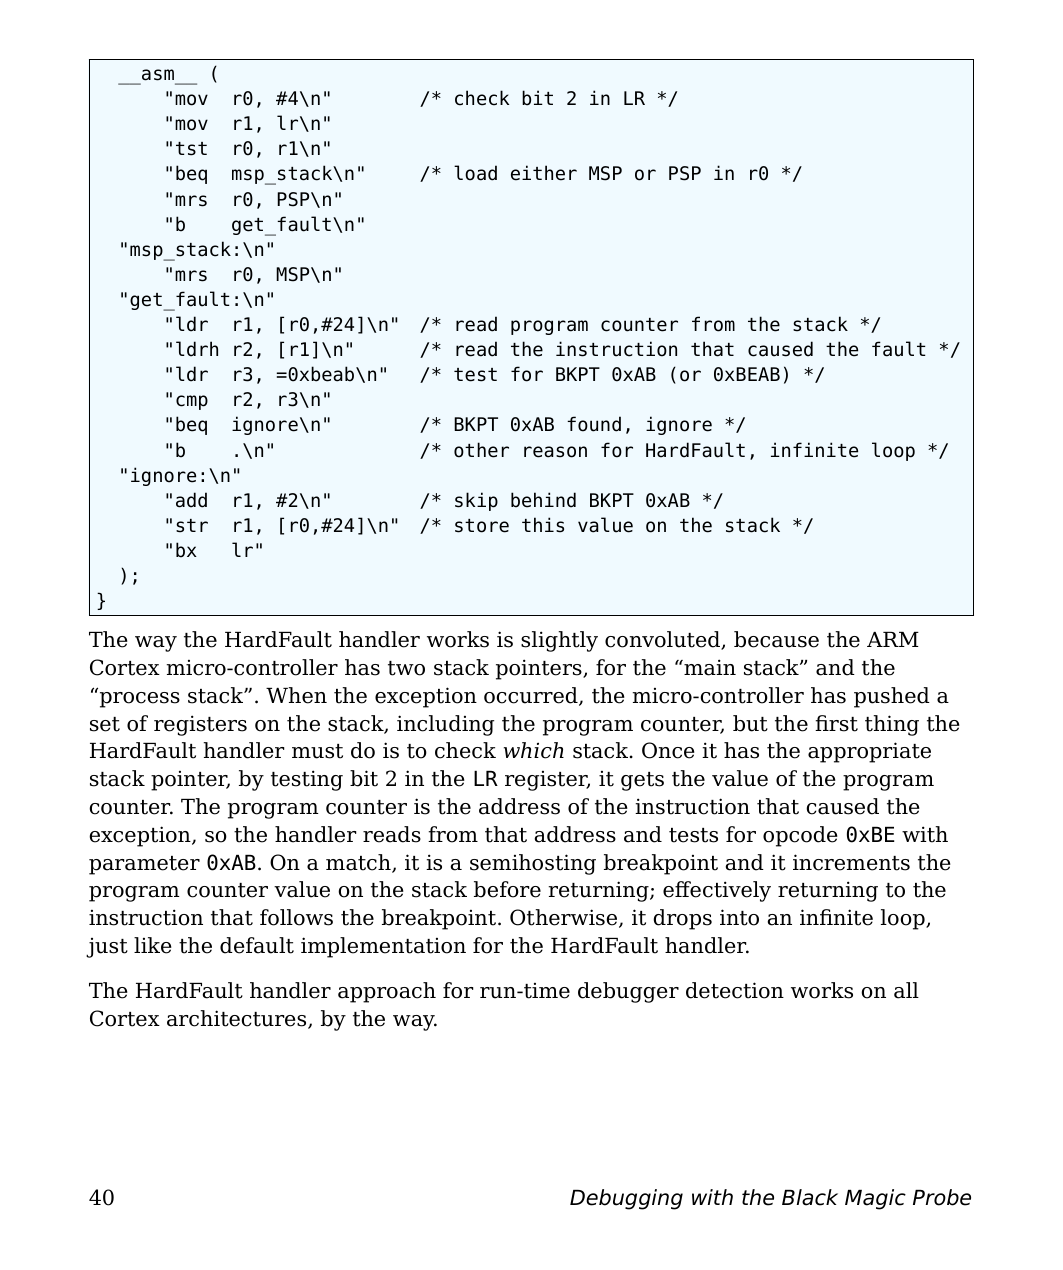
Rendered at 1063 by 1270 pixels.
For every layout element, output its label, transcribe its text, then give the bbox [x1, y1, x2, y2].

text "b .\n" /* other reason for HardFault, infinite loop */ [90, 436, 973, 461]
text "cmp r2, r3\n" [90, 385, 973, 411]
text "beq ignore\n" /* BKPT 0xAB found, ignore */ [90, 411, 973, 436]
text "ldr r1, [r0,#24]\n" /* read program counter from the stack */ [90, 310, 973, 335]
text "b get_fault\n" [90, 210, 973, 235]
text The HardFault handler approach for run-time debugger detection works on all Cortex architectures, by the way. [88, 979, 974, 1032]
text "mov r0, #4\n" /* check bit 2 in LR */ [90, 84, 973, 109]
text } [90, 586, 973, 615]
text "ignore:\n" [90, 461, 973, 486]
text "tst r0, r1\n" [90, 134, 973, 159]
text "ldrh r2, [r1]\n" /* read the instruction that caused the fault */ [90, 335, 973, 360]
text "bx lr" [90, 536, 973, 561]
text "mrs r0, PSP\n" [90, 184, 973, 210]
text ); [90, 561, 973, 586]
text "mov r1, lr\n" [90, 109, 973, 134]
text "get_fault:\n" [90, 285, 973, 310]
text __asm__ ( [90, 60, 973, 84]
text "mrs r0, MSP\n" [90, 260, 973, 285]
text "str r1, [r0,#24]\n" /* store this value on the stack */ [90, 511, 973, 536]
text "ldr r3, =0xbeab\n" /* test for BKPT 0xAB (or 0xBEAB) */ [90, 360, 973, 385]
text The way the HardFault handler works is slightly convoluted, because the ARM Cortex micro-controller has two stack pointers, for the “main stack” and the “process stack”. When the exception occurred, the micro-controller has pushed a set of registers on the stack, including the program counter, but the first thing the HardFault handler must do is to check which stack. Once it has the appropriate stack pointer, by testing bit 2 in the LR register, it gets the value of the program counter. The program counter is the address of the instruction that caused the exception, so the handler reads from that address and tests for opcode 0xBE with parameter 0xAB. On a match, it is a semihosting breakpoint and it increments the program counter value on the stack before returning; effectively returning to the instruction that follows the breakpoint. Otherwise, it drops into an infinite loop, just like the default implementation for the HardFault handler. [88, 628, 974, 958]
text "msp_stack:\n" [90, 235, 973, 260]
text "beq msp_stack\n" /* load either MSP or PSP in r0 */ [90, 159, 973, 184]
text "add r1, #2\n" /* skip behind BKPT 0xAB */ [90, 486, 973, 511]
